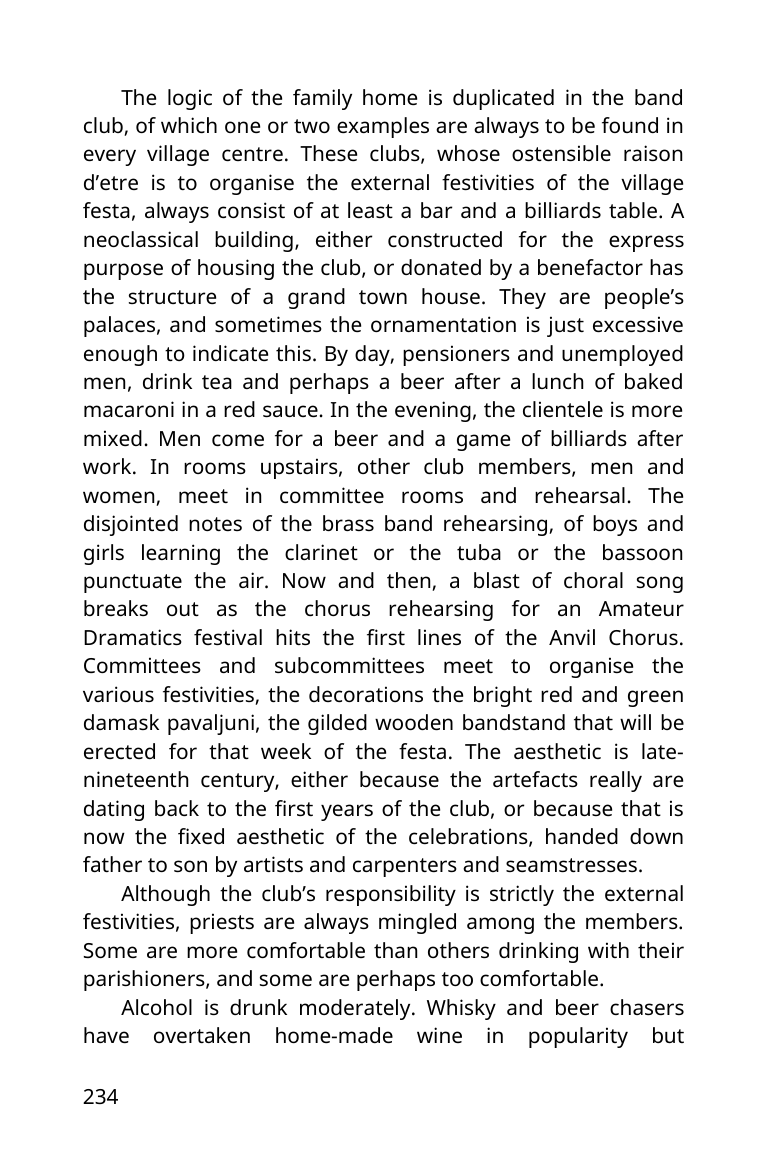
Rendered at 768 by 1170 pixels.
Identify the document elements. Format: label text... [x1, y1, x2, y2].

text Although the club’s responsibility is strictly the external festivities, priests are always mingled among the members. Some are more comfortable than others drinking with their parishioners, and some are perhaps too comfortable. [83, 879, 685, 993]
text Alcohol is drunk moderately. Whisky and beer chasers have overtaken home-made wine in popularity but [83, 993, 685, 1049]
text The logic of the family home is duplicated in the band club, of which one or two examples are always to be found in every village centre. These clubs, whose ostensible raison d’etre is to organise the external festivities of the village festa, always consist of at least a bar and a billiards table. A neoclassical building, either constructed for the express purpose of housing the club, or donated by a benefactor has the structure of a grand town house. They are people’s palaces, and sometimes the ornamentation is just excessive enough to indicate this. By day, pensioners and unemployed men, drink tea and perhaps a beer after a lunch of baked macaroni in a red sauce. In the evening, the clientele is more mixed. Men come for a beer and a game of billiards after work. In rooms upstairs, other club members, men and women, meet in committee rooms and rehearsal. The disjointed notes of the brass band rehearsing, of boys and girls learning the clarinet or the tuba or the bassoon punctuate the air. Now and then, a blast of choral song breaks out as the chorus rehearsing for an Amateur Dramatics festival hits the first lines of the Anvil Chorus. Committees and subcommittees meet to organise the various festivities, the decorations the bright red and green damask pavaljuni, the gilded wooden bandstand that will be erected for that week of the festa. The aesthetic is late-nineteenth century, either because the artefacts really are dating back to the first years of the club, or because that is now the fixed aesthetic of the celebrations, handed down father to son by artists and carpenters and seamstresses. [83, 83, 685, 879]
